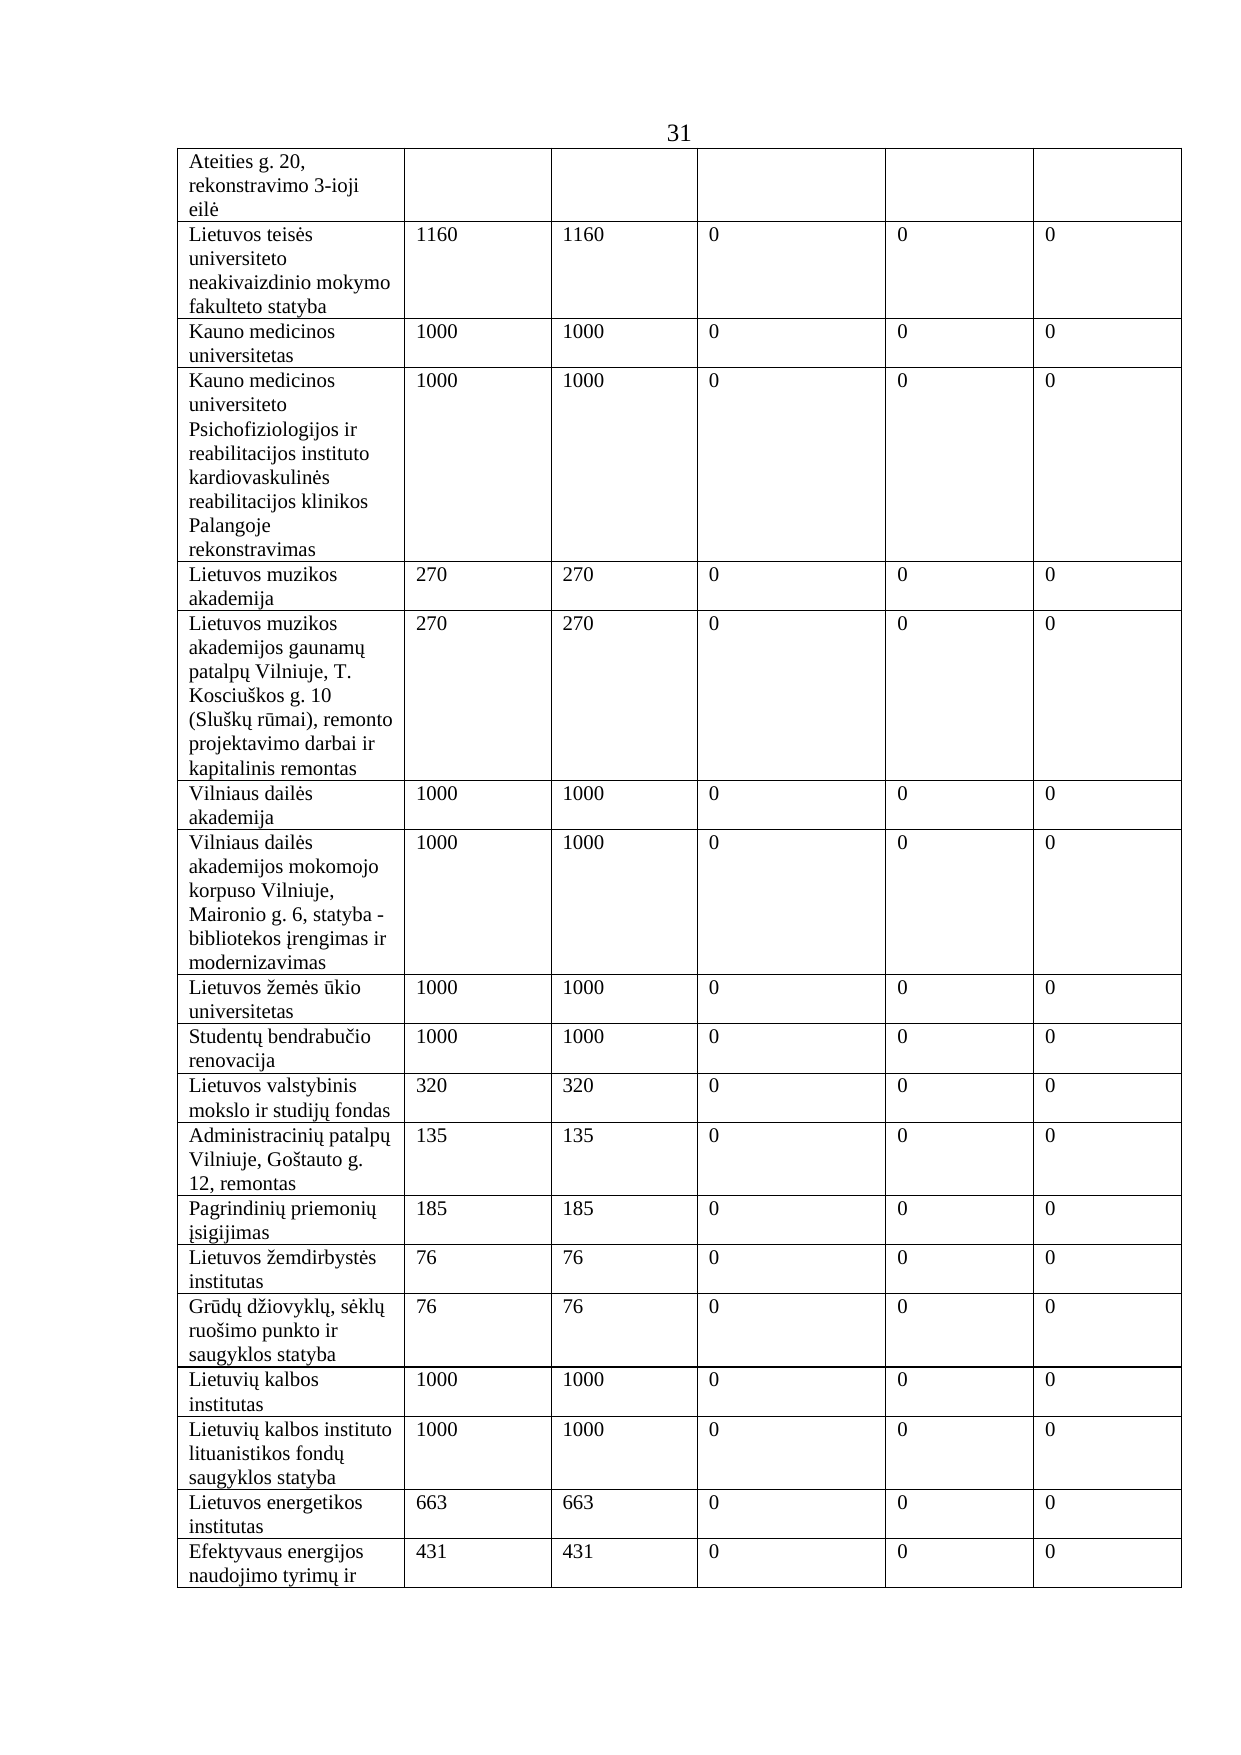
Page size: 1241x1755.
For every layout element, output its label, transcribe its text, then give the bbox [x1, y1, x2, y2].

table_cell Lietuvių kalbos instituto lituanistikos fondų saugyklos statyba [178, 1417, 404, 1489]
table_cell 1000 [552, 368, 697, 561]
table_cell 0 [698, 1245, 885, 1293]
table_cell 0 [698, 1123, 885, 1195]
table_cell 135 [552, 1123, 697, 1195]
table_cell 0 [1034, 319, 1181, 367]
table_cell 1160 [405, 222, 551, 318]
table_cell 1000 [405, 1024, 551, 1072]
table_cell 1000 [405, 1368, 551, 1416]
table_cell Ateities g. 20, rekonstravimo 3-ioji eilė [178, 149, 404, 221]
table_cell 0 [698, 611, 885, 779]
table_cell 0 [1034, 1417, 1181, 1489]
table_cell 0 [886, 1196, 1033, 1244]
table_cell 431 [552, 1539, 697, 1587]
table_cell 0 [886, 1294, 1033, 1366]
table_cell 0 [1034, 781, 1181, 829]
table_cell Lietuvos muzikos akademija [178, 562, 404, 610]
table_cell Efektyvaus energijos naudojimo tyrimų ir [178, 1539, 404, 1587]
table_cell 0 [886, 1074, 1033, 1122]
table_cell 185 [552, 1196, 697, 1244]
table_cell 76 [552, 1245, 697, 1293]
table_cell Lietuvos energetikos institutas [178, 1490, 404, 1538]
table_cell [886, 149, 1033, 221]
table_cell 320 [552, 1074, 697, 1122]
table_cell 0 [698, 1294, 885, 1366]
table_cell 0 [1034, 975, 1181, 1023]
table_cell 0 [1034, 368, 1181, 561]
table_cell 0 [1034, 830, 1181, 974]
table_cell 0 [1034, 1490, 1181, 1538]
table_cell 0 [886, 1490, 1033, 1538]
table_cell 0 [1034, 1196, 1181, 1244]
table_cell 135 [405, 1123, 551, 1195]
table_cell 185 [405, 1196, 551, 1244]
table_cell 1000 [552, 975, 697, 1023]
table_cell 1000 [552, 1417, 697, 1489]
table_cell Studentų bendrabučio renovacija [178, 1024, 404, 1072]
table_cell Vilniaus dailės akademija [178, 781, 404, 829]
table_cell 0 [886, 830, 1033, 974]
table_cell 0 [886, 1539, 1033, 1587]
table_cell 0 [698, 1196, 885, 1244]
table_cell 1000 [405, 1417, 551, 1489]
table_cell 0 [698, 781, 885, 829]
table_cell 270 [405, 562, 551, 610]
table_cell 76 [405, 1245, 551, 1293]
table_cell 431 [405, 1539, 551, 1587]
table_cell 0 [698, 319, 885, 367]
table_cell 1000 [552, 1368, 697, 1416]
table_cell 0 [1034, 1024, 1181, 1072]
table_cell Pagrindinių priemonių įsigijimas [178, 1196, 404, 1244]
table_cell 0 [698, 830, 885, 974]
table_cell 0 [698, 222, 885, 318]
table_cell 270 [552, 562, 697, 610]
table_cell 0 [698, 368, 885, 561]
table_cell Lietuvių kalbos institutas [178, 1368, 404, 1416]
table_cell 1000 [405, 830, 551, 974]
table_cell 76 [405, 1294, 551, 1366]
table_cell [1034, 149, 1181, 221]
table_cell 0 [1034, 1294, 1181, 1366]
table_cell Lietuvos žemės ūkio universitetas [178, 975, 404, 1023]
table_cell 0 [886, 781, 1033, 829]
table_cell 270 [552, 611, 697, 779]
table_cell Lietuvos muzikos akademijos gaunamų patalpų Vilniuje, T. Kosciuškos g. 10 (Sluškų rūmai), remonto projektavimo darbai ir kapitalinis remontas [178, 611, 404, 779]
table_cell 0 [1034, 1539, 1181, 1587]
table_cell 0 [698, 1024, 885, 1072]
table_cell 1000 [552, 1024, 697, 1072]
table_cell 76 [552, 1294, 697, 1366]
table_cell 0 [1034, 1368, 1181, 1416]
table_cell 0 [886, 1368, 1033, 1416]
table_cell Vilniaus dailės akademijos mokomojo korpuso Vilniuje, Maironio g. 6, statyba - bibliotekos įrengimas ir modernizavimas [178, 830, 404, 974]
table_cell Kauno medicinos universiteto Psichofiziologijos ir reabilitacijos instituto kardiovaskulinės reabilitacijos klinikos Palangoje rekonstravimas [178, 368, 404, 561]
table_cell 0 [698, 1074, 885, 1122]
table_cell 0 [1034, 611, 1181, 779]
table_cell 0 [1034, 562, 1181, 610]
table_cell 1160 [552, 222, 697, 318]
table_cell 0 [886, 975, 1033, 1023]
table_cell 0 [886, 1417, 1033, 1489]
table_cell 0 [886, 319, 1033, 367]
table_cell 0 [1034, 1074, 1181, 1122]
table_cell 1000 [405, 781, 551, 829]
table_cell Kauno medicinos universitetas [178, 319, 404, 367]
table_cell 663 [552, 1490, 697, 1538]
table_cell 0 [886, 562, 1033, 610]
table_cell 0 [886, 1245, 1033, 1293]
table_cell [552, 149, 697, 221]
table_cell 0 [698, 1417, 885, 1489]
table_cell 0 [698, 1368, 885, 1416]
table_cell Lietuvos žemdirbystės institutas [178, 1245, 404, 1293]
table_cell 0 [886, 1024, 1033, 1072]
table_cell 0 [1034, 1123, 1181, 1195]
table_cell 320 [405, 1074, 551, 1122]
table_cell 1000 [552, 781, 697, 829]
table_cell Lietuvos teisės universiteto neakivaizdinio mokymo fakulteto statyba [178, 222, 404, 318]
table_cell 0 [886, 611, 1033, 779]
table_cell Lietuvos valstybinis mokslo ir studijų fondas [178, 1074, 404, 1122]
table_cell 663 [405, 1490, 551, 1538]
table_cell [698, 149, 885, 221]
table_cell 270 [405, 611, 551, 779]
table_cell Administracinių patalpų Vilniuje, Goštauto g. 12, remontas [178, 1123, 404, 1195]
table_cell 0 [1034, 1245, 1181, 1293]
table_cell 0 [698, 1490, 885, 1538]
table_cell 1000 [405, 975, 551, 1023]
table_cell 0 [698, 562, 885, 610]
table_cell 0 [1034, 222, 1181, 318]
table_cell 0 [698, 1539, 885, 1587]
table_cell 0 [886, 222, 1033, 318]
table_cell Grūdų džiovyklų, sėklų ruošimo punkto ir saugyklos statyba [178, 1294, 404, 1366]
table_cell 0 [698, 975, 885, 1023]
table_cell 1000 [552, 830, 697, 974]
table_cell 0 [886, 1123, 1033, 1195]
table_cell 1000 [405, 319, 551, 367]
table_cell [405, 149, 551, 221]
table_cell 1000 [405, 368, 551, 561]
table_cell 1000 [552, 319, 697, 367]
table_cell 0 [886, 368, 1033, 561]
